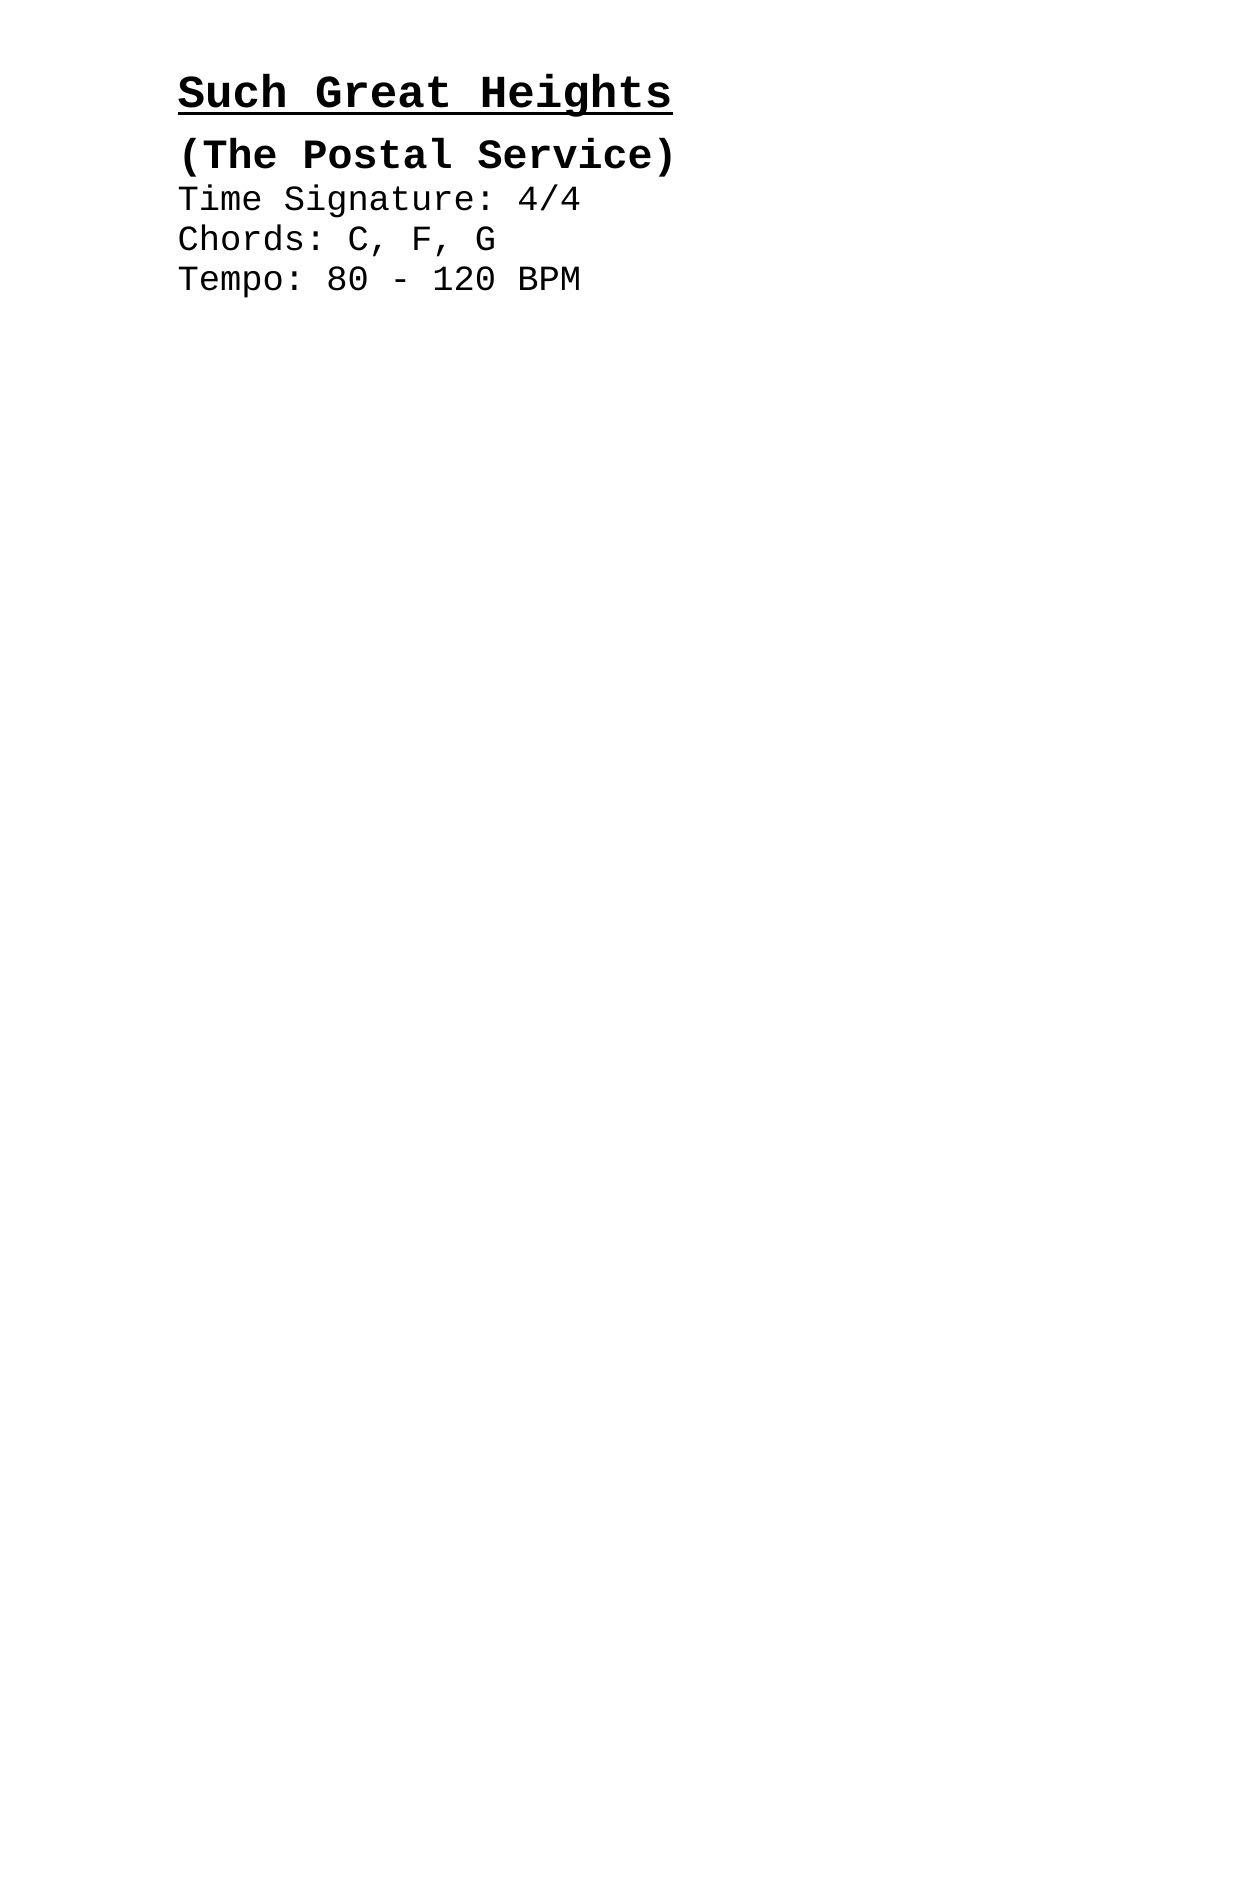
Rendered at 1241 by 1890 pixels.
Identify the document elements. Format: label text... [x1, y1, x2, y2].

text Tempo: 80 - 120 BPM [177, 261, 1196, 301]
text Chords: C, F, G [177, 221, 1196, 261]
subtitle Such Great Heights [177, 69, 1196, 121]
text Time Signature: 4/4 [177, 181, 1196, 221]
subtitle (The Postal Service) [177, 134, 1196, 181]
